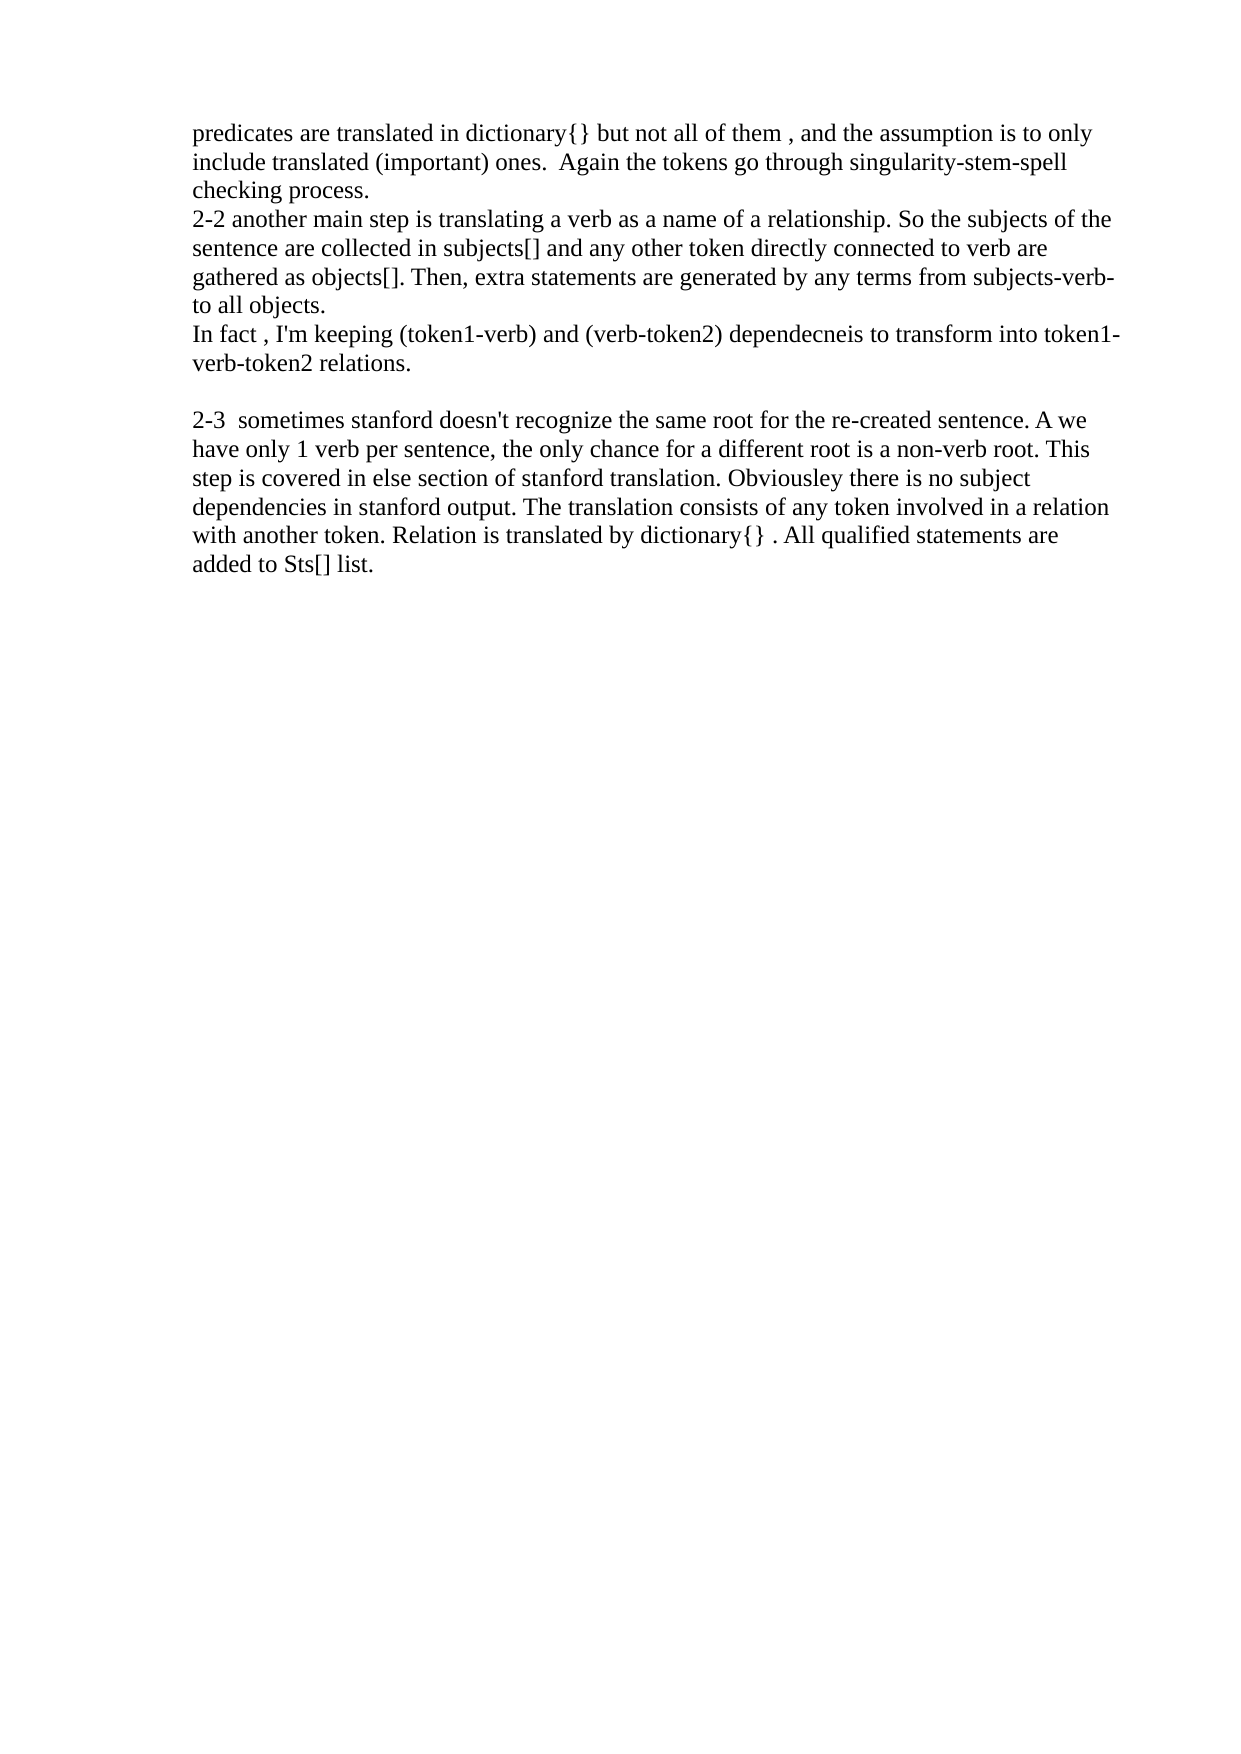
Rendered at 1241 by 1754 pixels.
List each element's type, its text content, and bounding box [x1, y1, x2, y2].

text predicates are translated in dictionary{} but not all of them , and the assumption is to only include translated (important) ones. Again the tokens go through singularity-stem-spell checking process. [192, 118, 1122, 204]
text 2-3 sometimes stanford doesn't recognize the same root for the re-created sentence. A we have only 1 verb per sentence, the only chance for a different root is a non-verb root. This step is covered in else section of stanford translation. Obviousley there is no subject dependencies in stanford output. The translation consists of any token involved in a relation with another token. Relation is translated by dictionary{} . All qualified statements are added to Sts[] list. [192, 406, 1122, 578]
text 2-2 another main step is translating a verb as a name of a relationship. So the subjects of the sentence are collected in subjects[] and any other token directly connected to verb are gathered as objects[]. Then, extra statements are generated by any terms from subjects-verb- to all objects. [192, 204, 1122, 319]
text In fact , I'm keeping (token1-verb) and (verb-token2) dependecneis to transform into token1-verb-token2 relations. [192, 319, 1122, 377]
